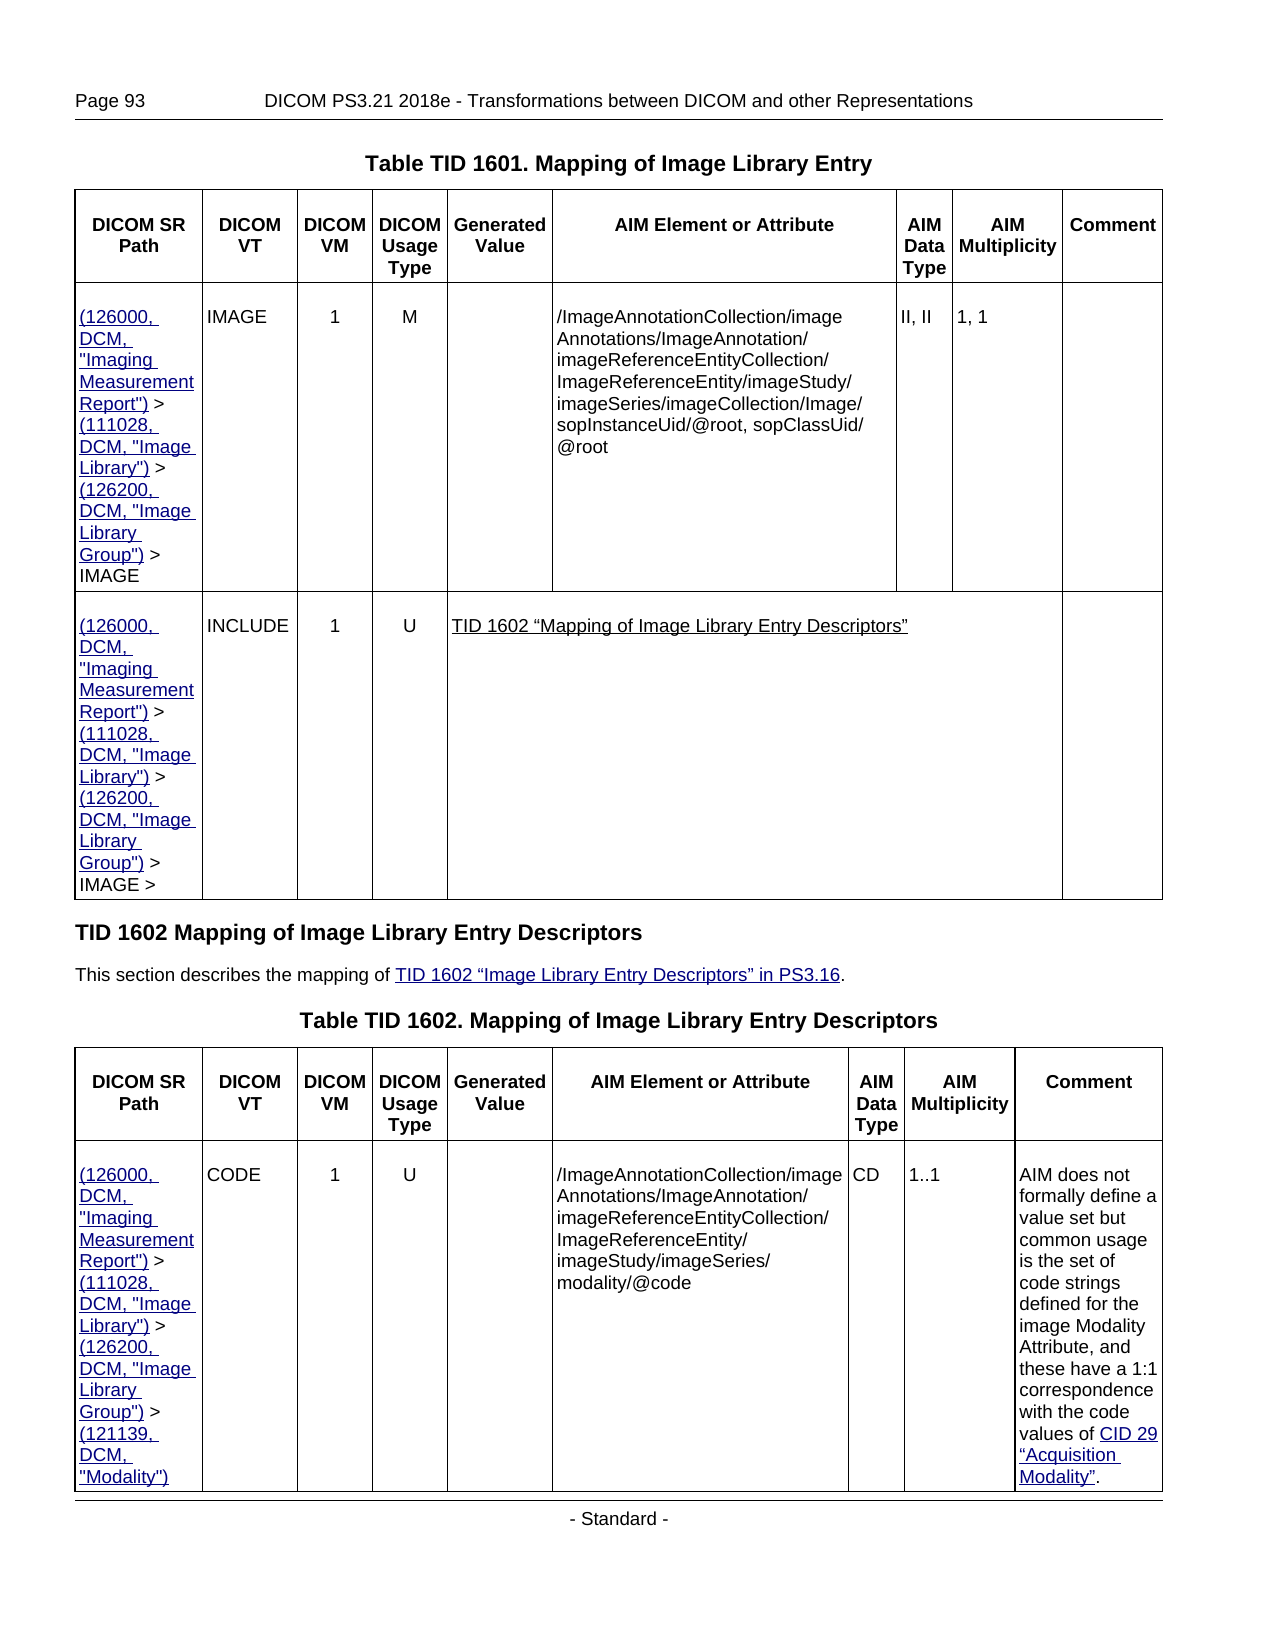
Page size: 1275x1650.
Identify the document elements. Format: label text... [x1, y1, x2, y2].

table_header Comment [1016, 1048, 1162, 1140]
table_cell U [373, 592, 447, 899]
table_header AIM Data Type [849, 1048, 904, 1140]
table_cell [1063, 283, 1162, 591]
table_cell INCLUDE [203, 592, 297, 899]
table_cell M [373, 283, 447, 591]
table_header DICOM SR Path [76, 190, 202, 282]
table_cell [448, 283, 552, 591]
table_header Comment [1063, 190, 1162, 282]
table_cell TID 1602 “Mapping of Image Library Entry Descriptors” [448, 592, 1062, 899]
table_cell /Image​Annotation​Collection/​image​Annotations/​Image​Annotation/​imageReferenceEntityCollection/​ImageReferenceEntity/​imageStudy/​imageSeries/​image​Collection/​Image/​sopInstanceUid/​@root​, sopClassUid/​@root​ [553, 283, 896, 591]
table_cell 1 [298, 1141, 372, 1491]
table_cell (126000, DCM, "Imaging Measurement Report") > (111028, DCM, "Image Library") > (126200, DCM, "Image Library Group") > (121139, DCM, "Modality") [76, 1141, 202, 1491]
table_header DICOM VT [203, 1048, 297, 1140]
table_cell [1063, 592, 1162, 899]
table_cell U [373, 1141, 447, 1491]
table_cell 1 [298, 592, 372, 899]
table_header AIM Element or Attribute [553, 1048, 848, 1140]
text TID 1602 Mapping of Image Library Entry Descriptors [75, 919, 1162, 945]
table_header DICOM Usage Type [373, 1048, 447, 1140]
table_header DICOM VT [203, 190, 297, 282]
table_header AIM Element or Attribute [553, 190, 896, 282]
table_header AIM Multiplicity [905, 1048, 1014, 1140]
table_cell (126000, DCM, "Imaging Measurement Report") > (111028, DCM, "Image Library") > (126200, DCM, "Image Library Group") > IMAGE > [76, 592, 202, 899]
table_header AIM Data Type [897, 190, 952, 282]
table_cell CD [849, 1141, 904, 1491]
table_cell 1, 1 [953, 283, 1062, 591]
text Table TID 1601. Mapping of Image Library Entry [75, 150, 1162, 176]
table_cell CODE [203, 1141, 297, 1491]
table_cell /Image​Annotation​Collection/​image​Annotations/​Image​Annotation/​imageReferenceEntityCollection/​ImageReferenceEntity/​imageStudy/​imageSeries/​modality/​@code [553, 1141, 848, 1491]
text This section describes the mapping of TID 1602 “Image Library Entry Descriptors” in PS3.16. [75, 963, 1162, 985]
table_header AIM Multiplicity [953, 190, 1062, 282]
table_header Generated Value [448, 190, 552, 282]
table_header DICOM SR Path [76, 1048, 202, 1140]
table_cell 1 [298, 283, 372, 591]
text Table TID 1602. Mapping of Image Library Entry Descriptors [75, 1007, 1162, 1033]
table_cell II, II [897, 283, 952, 591]
table_header DICOM VM [298, 190, 372, 282]
table_header DICOM VM [298, 1048, 372, 1140]
table_header Generated Value [448, 1048, 552, 1140]
table_cell [448, 1141, 552, 1491]
table_cell (126000, DCM, "Imaging Measurement Report") > (111028, DCM, "Image Library") > (126200, DCM, "Image Library Group") > IMAGE [76, 283, 202, 591]
table_header DICOM Usage Type [373, 190, 447, 282]
table_cell AIM does not formally define a value set but common usage is the set of code strings defined for the image Modality Attribute, and these have a 1:1 correspondence with the code values of CID 29 “Acquisition Modality”. [1016, 1141, 1162, 1491]
table_cell IMAGE [203, 283, 297, 591]
table_cell 1..1 [905, 1141, 1014, 1491]
